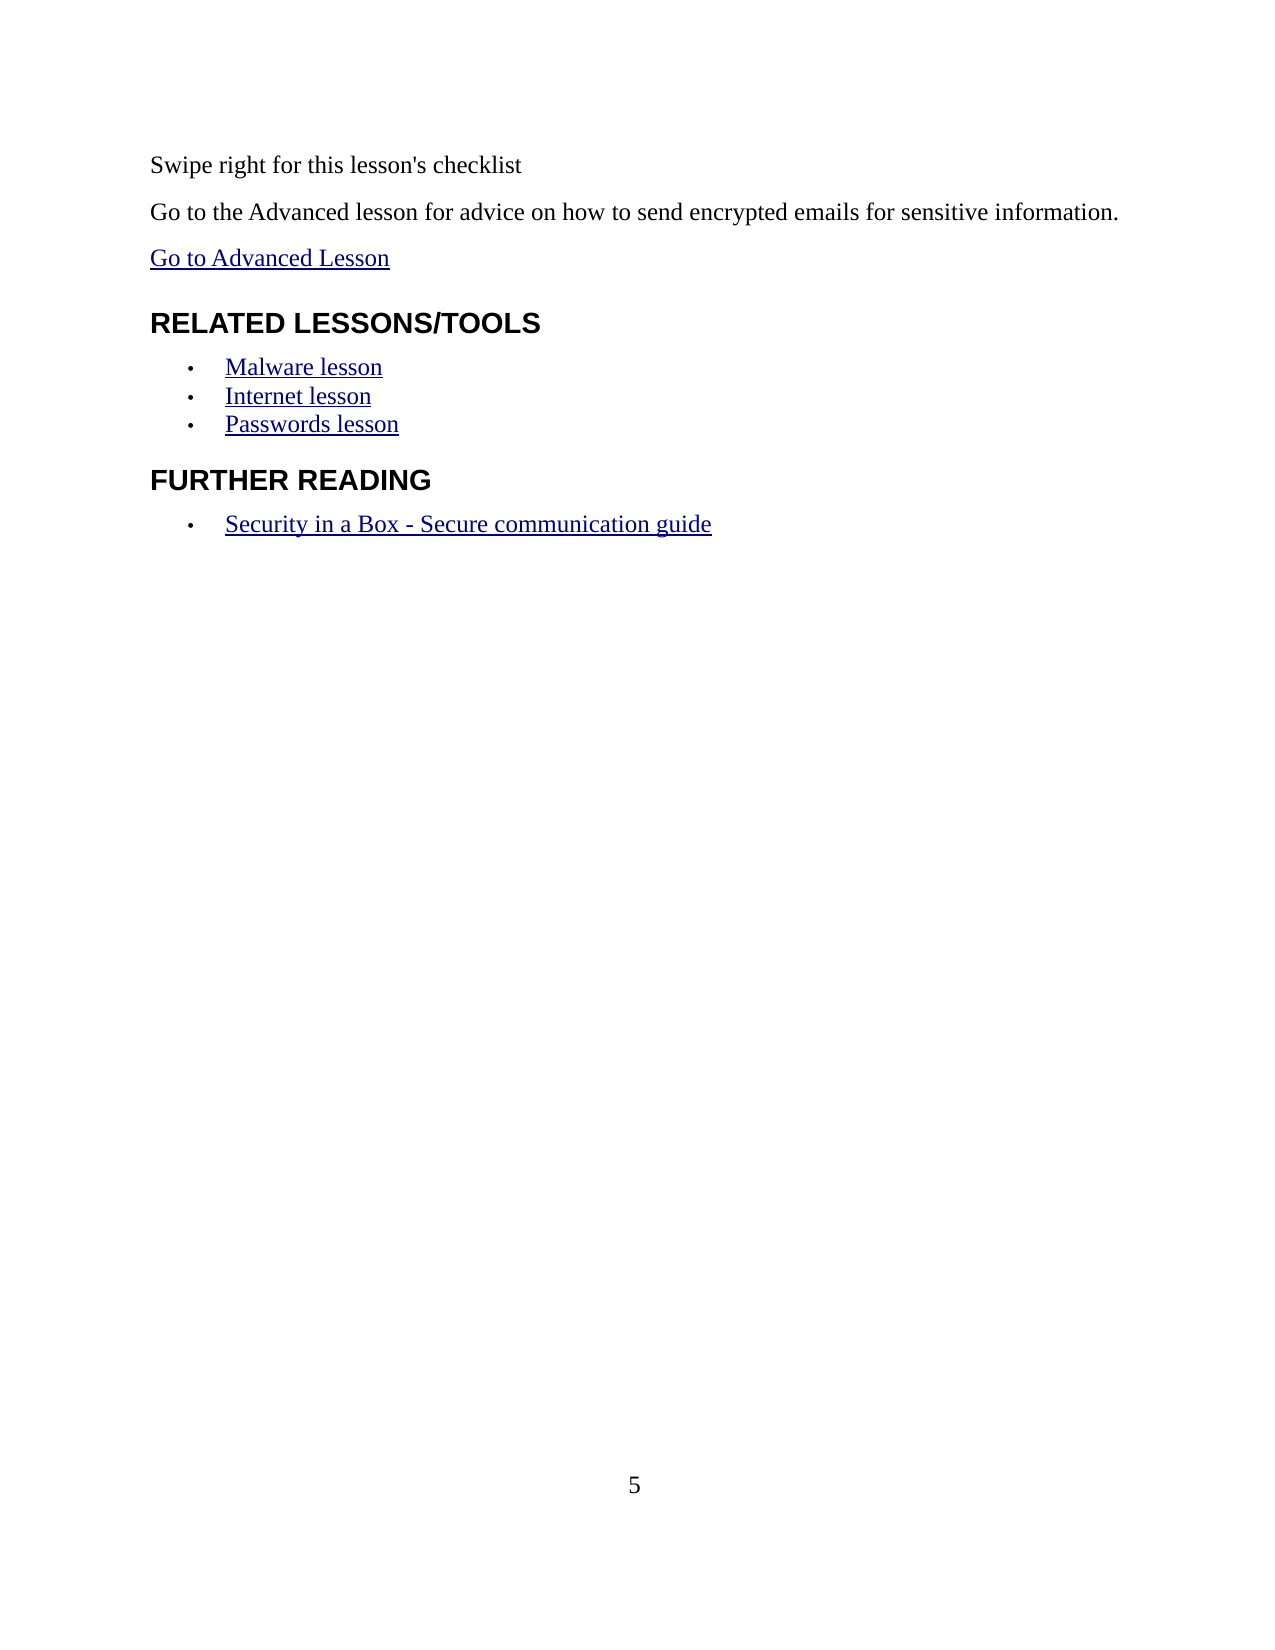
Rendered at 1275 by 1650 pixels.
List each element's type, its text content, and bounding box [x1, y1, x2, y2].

subtitle RELATED LESSONS/TOOLS [150, 306, 1125, 339]
list Internet lesson [187, 381, 1125, 409]
text Go to the Advanced lesson for advice on how to send encrypted emails for sensitive information. [150, 197, 1125, 225]
text Swipe right for this lesson's checklist [150, 150, 1125, 179]
list Passwords lesson [187, 409, 1125, 438]
list Malware lesson [187, 352, 1125, 381]
subtitle FURTHER READING [150, 463, 1125, 497]
text Go to Advanced Lesson [150, 243, 1125, 272]
list Security in a Box - Secure communication guide [187, 509, 1125, 538]
